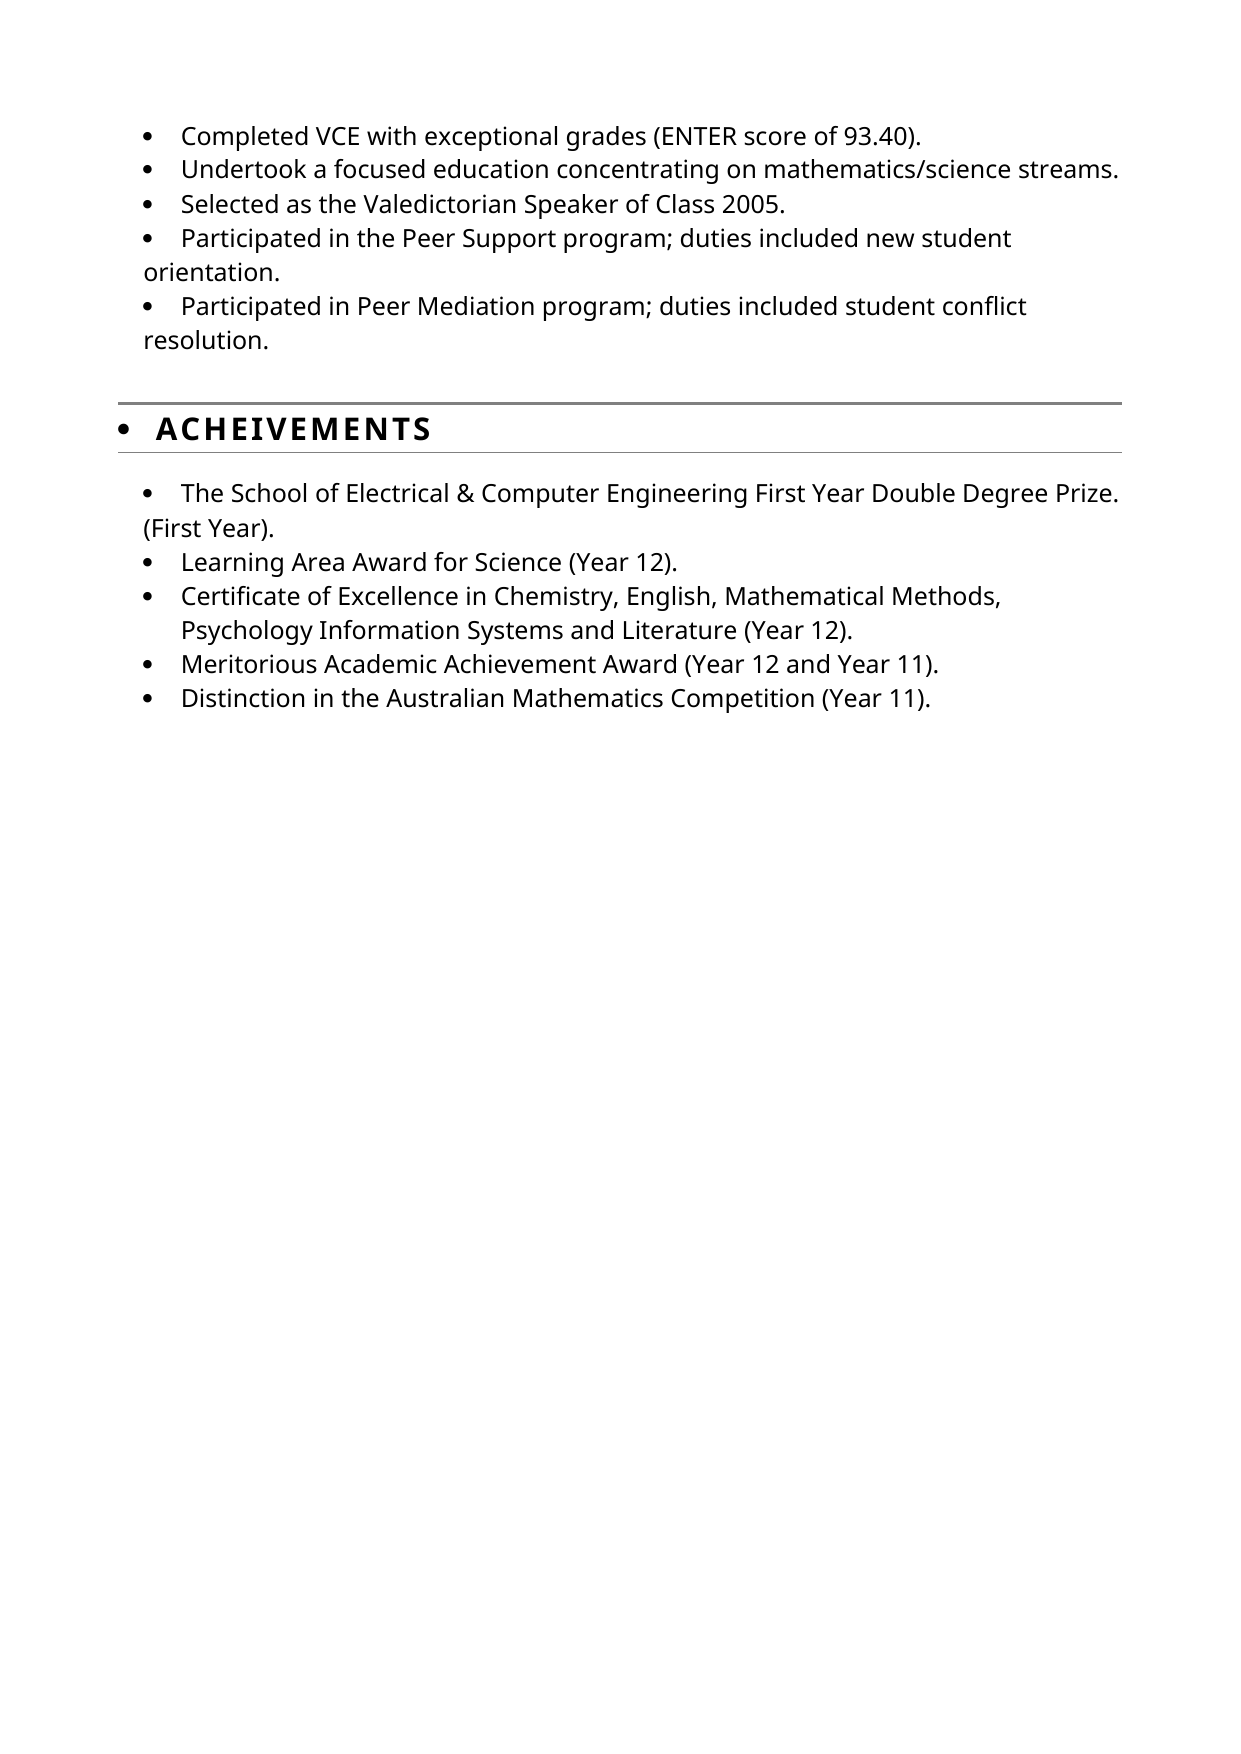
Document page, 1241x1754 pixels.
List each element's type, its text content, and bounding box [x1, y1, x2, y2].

list Undertook a focused education concentrating on mathematics/science streams. [143, 152, 1122, 186]
list Certificate of Excellence in Chemistry, English, Mathematical Methods, Psychology Information Systems and Literature (Year 12). [143, 578, 1122, 646]
list Learning Area Award for Science (Year 12). [143, 544, 1122, 578]
list Distinction in the Australian Mathematics Competition (Year 11). [143, 681, 1122, 714]
list Meritorious Academic Achievement Award (Year 12 and Year 11). [143, 646, 1122, 681]
list ACHEIVEMENTS [118, 405, 1122, 452]
list Selected as the Valedictorian Speaker of Class 2005. [143, 186, 1122, 220]
list The School of Electrical & Computer Engineering First Year Double Degree Prize. (First Year). [143, 476, 1122, 544]
list Completed VCE with exceptional grades (ENTER score of 93.40). [143, 118, 1122, 152]
list Participated in the Peer Support program; duties included new student orientation. [143, 220, 1122, 288]
list Participated in Peer Mediation program; duties included student conflict resolution. [143, 288, 1122, 357]
